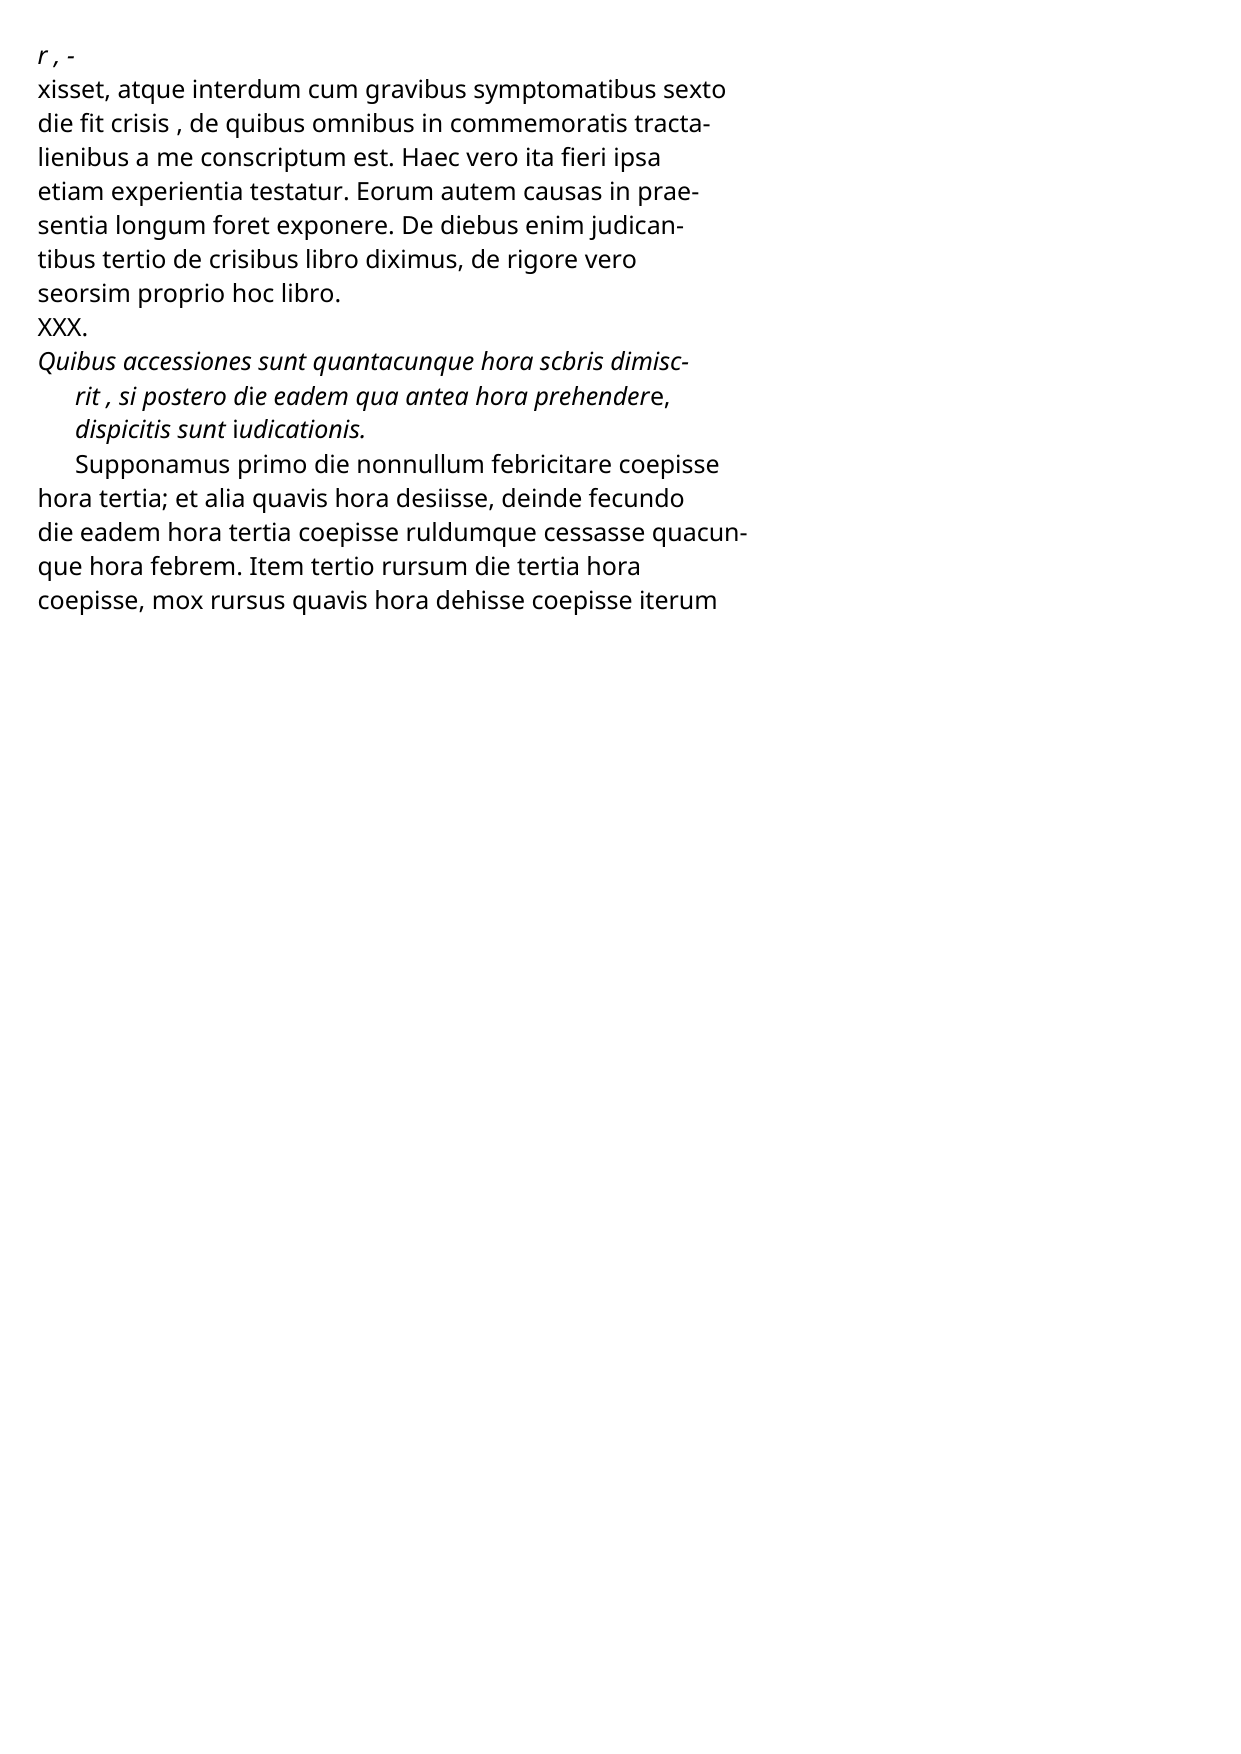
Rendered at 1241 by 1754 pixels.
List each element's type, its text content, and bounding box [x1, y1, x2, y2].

text r , - [37, 37, 1203, 72]
text xisset, atque interdum cum gravibus symptomatibus sexto die fit crisis , de quibus omnibus in commemoratis tracta- lienibus a me conscriptum est. Haec vero ita fieri ipsa etiam experientia testatur. Eorum autem causas in prae- sentia longum foret exponere. De diebus enim judican- tibus tertio de crisibus libro diximus, de rigore vero seorsim proprio hoc libro. [37, 72, 1203, 310]
text XXX. [37, 310, 1203, 344]
text Quibus accessiones sunt quantacunque hora scbris dimisc- rit , si postero die eadem qua antea hora prehendere, dispicitis sunt iudicationis. [37, 344, 1203, 446]
text Supponamus primo die nonnullum febricitare coepisse hora tertia; et alia quavis hora desiisse, deinde fecundo die eadem hora tertia coepisse ruldumque cessasse quacun- que hora febrem. Item tertio rursum die tertia hora coepisse, mox rursus quavis hora dehisse coepisse iterum [37, 446, 1203, 617]
